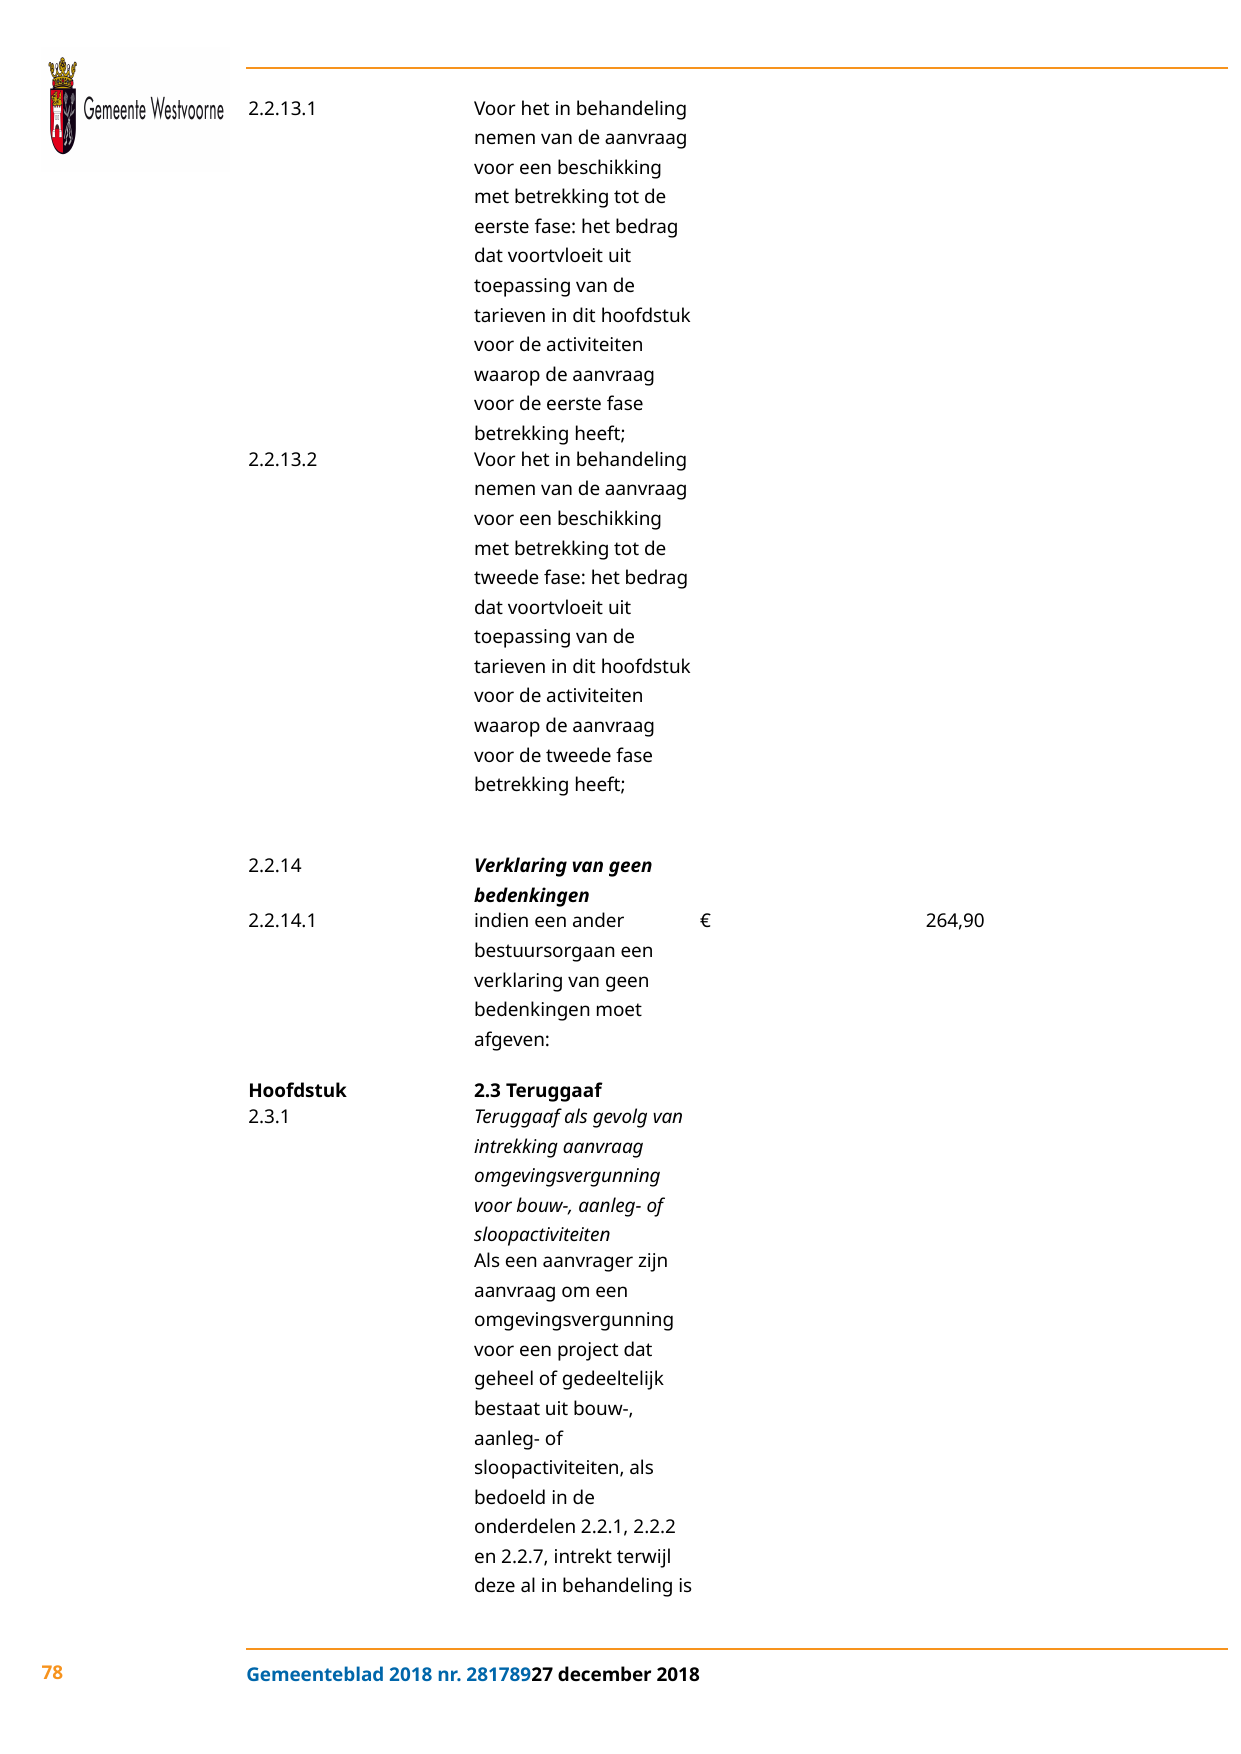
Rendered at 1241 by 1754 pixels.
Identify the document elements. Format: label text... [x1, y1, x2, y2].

table_cell Als een aanvrager zijn aanvraag om een omgevingsvergunning voor een project dat geheel of gedeeltelijk bestaat uit bouw-, aanleg- of sloopactiviteiten, als bedoeld in de onderdelen 2.2.1, 2.2.2 en 2.2.7, intrekt terwijl deze al in behandeling is [474, 1247, 700, 1598]
table_cell [926, 1052, 1152, 1077]
table_cell [248, 1052, 474, 1077]
table_cell [926, 1103, 1152, 1247]
table_cell [700, 1078, 926, 1103]
table_cell 264,90 [926, 908, 1152, 1052]
table_cell Voor het in behandeling nemen van de aanvraag voor een beschikking met betrekking tot de eerste fase: het bedrag dat voortvloeit uit toepassing van de tarieven in dit hoofdstuk voor de activiteiten waarop de aanvraag voor de eerste fase betrekking heeft; [474, 95, 700, 446]
table_cell indien een ander bestuursorgaan een verklaring van geen bedenkingen moet afgeven: [474, 908, 700, 1052]
table_cell Teruggaaf als gevolg van intrekking aanvraag omgevingsvergunning voor bouw-, aanleg- of sloopactiviteiten [474, 1103, 700, 1247]
table_cell 2.2.14.1 [248, 908, 474, 1052]
table_cell 2.2.14 [248, 853, 474, 908]
table_cell [474, 827, 700, 852]
table_cell [926, 827, 1152, 852]
table_cell [926, 1078, 1152, 1103]
table_cell € [700, 908, 926, 1052]
table_cell [926, 1247, 1152, 1598]
table_cell [700, 446, 926, 827]
table_cell [926, 95, 1152, 446]
table_cell Voor het in behandeling nemen van de aanvraag voor een beschikking met betrekking tot de tweede fase: het bedrag dat voortvloeit uit toepassing van de tarieven in dit hoofdstuk voor de activiteiten waarop de aanvraag voor de tweede fase betrekking heeft; [474, 446, 700, 827]
table_cell [700, 1103, 926, 1247]
table_cell [248, 827, 474, 852]
table_cell 2.2.13.1 [248, 95, 474, 446]
table_cell 2.3 Teruggaaf [474, 1078, 700, 1103]
picture [41, 47, 231, 172]
table_cell [700, 1052, 926, 1077]
table_cell Hoofdstuk [248, 1078, 474, 1103]
table_cell [700, 827, 926, 852]
table_cell [700, 853, 926, 908]
table_cell [700, 1247, 926, 1598]
table_cell [926, 446, 1152, 827]
table_cell 2.2.13.2 [248, 446, 474, 827]
table_cell [700, 95, 926, 446]
table_cell [474, 1052, 700, 1077]
table_cell 2.3.1 [248, 1103, 474, 1247]
table_cell Verklaring van geen bedenkingen [474, 853, 700, 908]
table_cell [248, 1247, 474, 1598]
table_cell [926, 853, 1152, 908]
